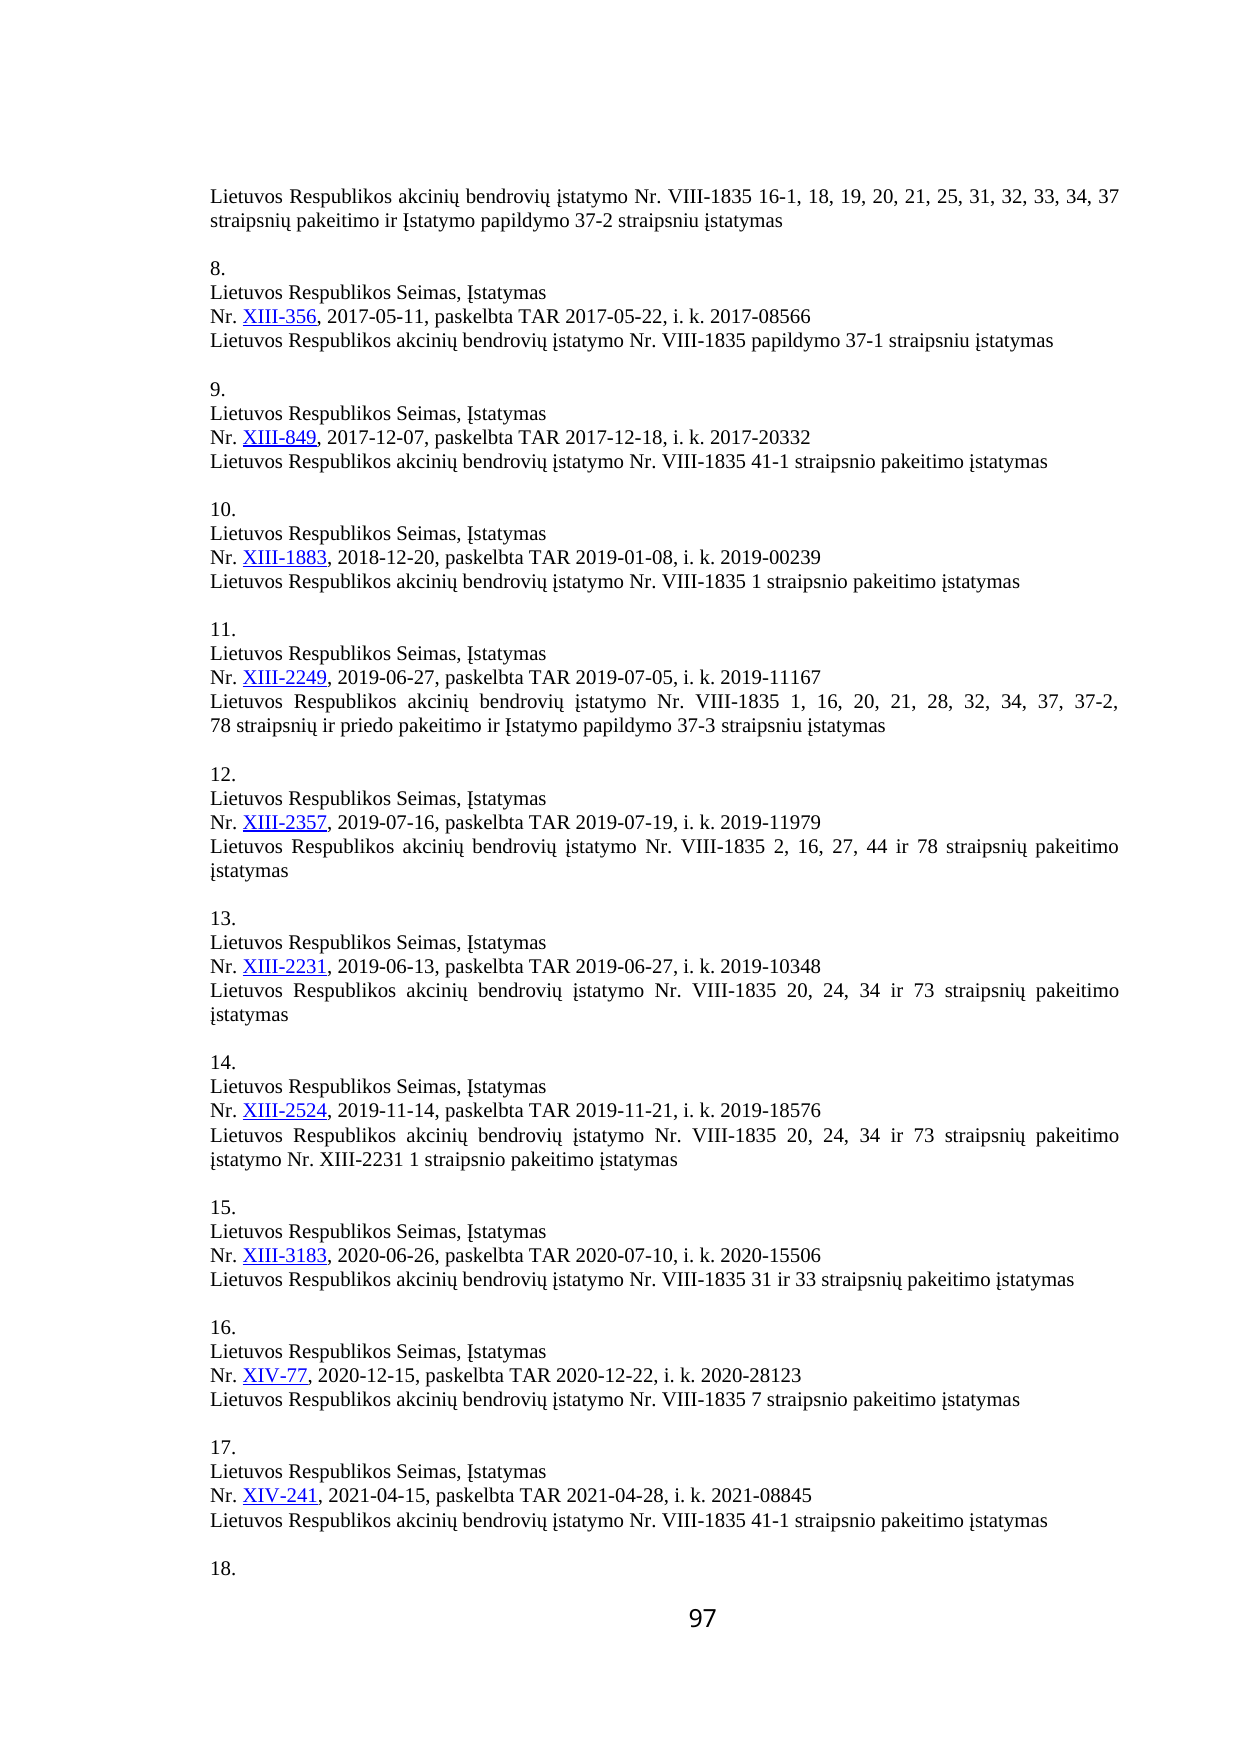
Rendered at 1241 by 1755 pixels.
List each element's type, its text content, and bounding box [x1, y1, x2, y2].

text Lietuvos Respublikos akcinių bendrovių įstatymo Nr. VIII-1835 41-1 straipsnio pakeitimo įstatymas [210, 449, 1120, 473]
text Lietuvos Respublikos Seimas, Įstatymas [210, 401, 1120, 425]
text Nr. XIII-2357, 2019-07-16, paskelbta TAR 2019-07-19, i. k. 2019-11979 [210, 810, 1120, 834]
text 17. [210, 1435, 1120, 1459]
text Lietuvos Respublikos Seimas, Įstatymas [210, 280, 1120, 304]
text Nr. XIII-2249, 2019-06-27, paskelbta TAR 2019-07-05, i. k. 2019-11167 [210, 665, 1120, 689]
text 10. [210, 497, 1120, 521]
text 8. [210, 256, 1120, 280]
text 9. [210, 377, 1120, 401]
text 14. [210, 1050, 1120, 1074]
text Lietuvos Respublikos Seimas, Įstatymas [210, 1074, 1120, 1098]
text Lietuvos Respublikos akcinių bendrovių įstatymo Nr. VIII-1835 16-1, 18, 19, 20, 21, 25, 31, 32, 33, 34, 37 straipsnių pakeitimo ir Įstatymo papildymo 37-2 straipsniu įstatymas [210, 184, 1120, 232]
text Nr. XIII-3183, 2020-06-26, paskelbta TAR 2020-07-10, i. k. 2020-15506 [210, 1243, 1120, 1267]
text Nr. XIII-2231, 2019-06-13, paskelbta TAR 2019-06-27, i. k. 2019-10348 [210, 954, 1120, 978]
text Lietuvos Respublikos akcinių bendrovių įstatymo Nr. VIII-1835 20, 24, 34 ir 73 straipsnių pakeitimo įstatymo Nr. XIII-2231 1 straipsnio pakeitimo įstatymas [210, 1122, 1120, 1171]
text Nr. XIII-356, 2017-05-11, paskelbta TAR 2017-05-22, i. k. 2017-08566 [210, 304, 1120, 328]
text Nr. XIII-1883, 2018-12-20, paskelbta TAR 2019-01-08, i. k. 2019-00239 [210, 545, 1120, 569]
text Lietuvos Respublikos akcinių bendrovių įstatymo Nr. VIII-1835 2, 16, 27, 44 ir 78 straipsnių pakeitimo įstatymas [210, 834, 1120, 882]
text 16. [210, 1315, 1120, 1339]
text Lietuvos Respublikos akcinių bendrovių įstatymo Nr. VIII-1835 7 straipsnio pakeitimo įstatymas [210, 1387, 1120, 1411]
text Lietuvos Respublikos akcinių bendrovių įstatymo Nr. VIII-1835 31 ir 33 straipsnių pakeitimo įstatymas [210, 1267, 1120, 1291]
text 11. [210, 617, 1120, 641]
text Lietuvos Respublikos akcinių bendrovių įstatymo Nr. VIII-1835 20, 24, 34 ir 73 straipsnių pakeitimo įstatymas [210, 978, 1120, 1026]
text Nr. XIV-241, 2021-04-15, paskelbta TAR 2021-04-28, i. k. 2021-08845 [210, 1483, 1120, 1507]
text Lietuvos Respublikos akcinių bendrovių įstatymo Nr. VIII-1835 41-1 straipsnio pakeitimo įstatymas [210, 1507, 1120, 1532]
text 13. [210, 906, 1120, 930]
text Lietuvos Respublikos Seimas, Įstatymas [210, 641, 1120, 665]
text Lietuvos Respublikos Seimas, Įstatymas [210, 521, 1120, 545]
text Lietuvos Respublikos akcinių bendrovių įstatymo Nr. VIII-1835 1 straipsnio pakeitimo įstatymas [210, 569, 1120, 593]
text Nr. XIII-849, 2017-12-07, paskelbta TAR 2017-12-18, i. k. 2017-20332 [210, 425, 1120, 449]
text Lietuvos Respublikos Seimas, Įstatymas [210, 786, 1120, 810]
text 15. [210, 1195, 1120, 1219]
text Lietuvos Respublikos akcinių bendrovių įstatymo Nr. VIII-1835 1, 16, 20, 21, 28, 32, 34, 37, 37-2, 78 straipsnių ir priedo pakeitimo ir Įstatymo papildymo 37-3 straipsniu įstatymas [210, 689, 1120, 737]
text 18. [210, 1556, 1120, 1580]
text 12. [210, 762, 1120, 786]
text Lietuvos Respublikos Seimas, Įstatymas [210, 930, 1120, 954]
text Nr. XIII-2524, 2019-11-14, paskelbta TAR 2019-11-21, i. k. 2019-18576 [210, 1098, 1120, 1122]
text Lietuvos Respublikos Seimas, Įstatymas [210, 1459, 1120, 1483]
text Nr. XIV-77, 2020-12-15, paskelbta TAR 2020-12-22, i. k. 2020-28123 [210, 1363, 1120, 1387]
text Lietuvos Respublikos Seimas, Įstatymas [210, 1339, 1120, 1363]
text Lietuvos Respublikos akcinių bendrovių įstatymo Nr. VIII-1835 papildymo 37-1 straipsniu įstatymas [210, 328, 1120, 352]
text Lietuvos Respublikos Seimas, Įstatymas [210, 1219, 1120, 1243]
